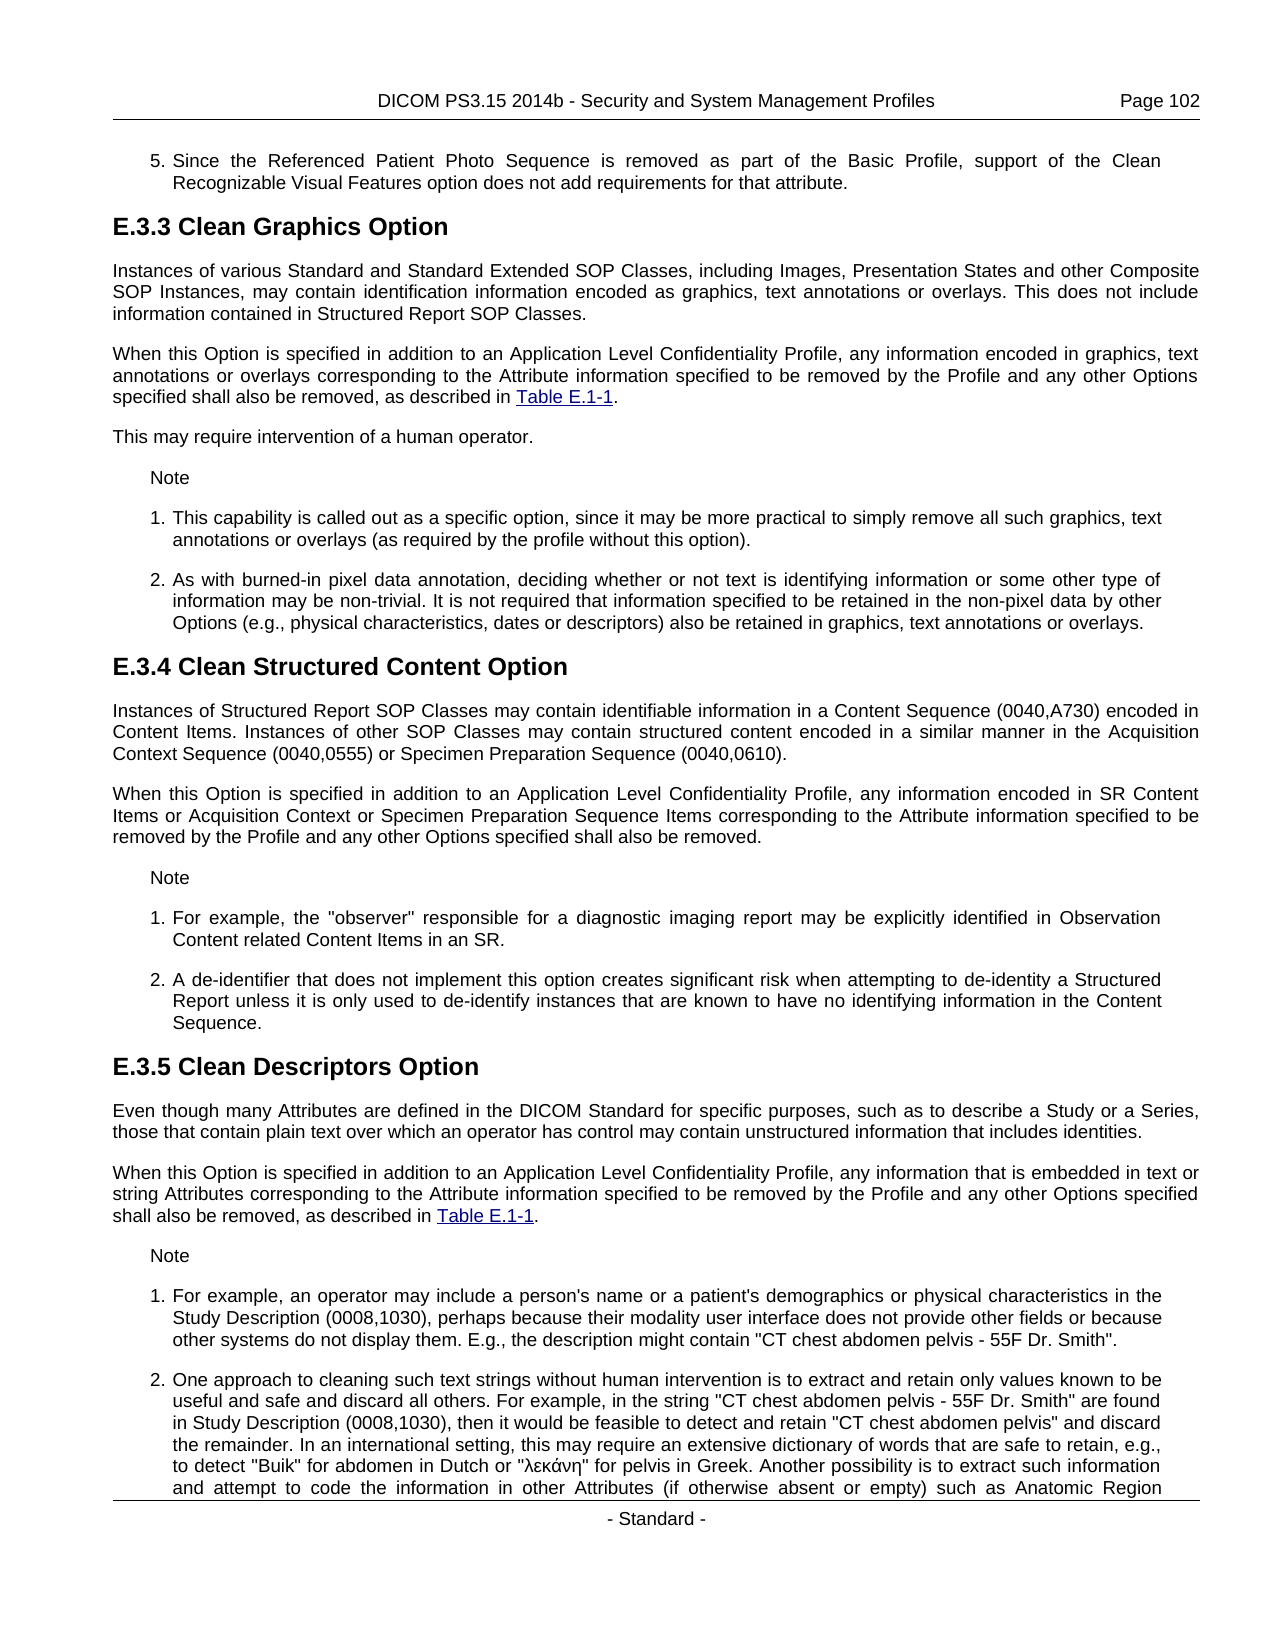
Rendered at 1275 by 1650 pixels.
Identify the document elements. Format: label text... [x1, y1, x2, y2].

list One approach to cleaning such text strings without human intervention is to extract and retain only values known to be useful and safe and discard all others. For example, in the string "CT chest abdomen pelvis - 55F Dr. Smith" are found in Study Description (0008,1030), then it would be feasible to detect and retain "CT chest abdomen pelvis" and discard the remainder. In an international setting, this may require an extensive dictionary of words that are safe to retain, e.g., to detect "Buik" for abdomen in Dutch or "λεκάνη" for pelvis in Greek. Another possibility is to extract such information and attempt to code the information in other Attributes (if otherwise absent or empty) such as Anatomic Region [150, 1369, 1162, 1498]
text Note [150, 1245, 1162, 1267]
text E.3.4 Clean Structured Content Option [112, 652, 1200, 681]
text E.3.5 Clean Descriptors Option [112, 1052, 1200, 1081]
list For example, an operator may include a person's name or a patient's demographics or physical characteristics in the Study Description (0008,1030), perhaps because their modality user interface does not provide other fields or because other systems do not display them. E.g., the description might contain "CT chest abdomen pelvis - 55F Dr. Smith". [150, 1285, 1162, 1350]
text Even though many Attributes are defined in the DICOM Standard for specific purposes, such as to describe a Study or a Series, those that contain plain text over which an operator has control may contain unstructured information that includes identities. [112, 1100, 1200, 1143]
list A de-identifier that does not implement this option creates significant risk when attempting to de-identity a Structured Report unless it is only used to de-identify instances that are known to have no identifying information in the Content Sequence. [150, 969, 1162, 1033]
text Note [150, 867, 1162, 888]
text When this Option is specified in addition to an Application Level Confidentiality Profile, any information that is embedded in text or string Attributes corresponding to the Attribute information specified to be removed by the Profile and any other Options specified shall also be removed, as described in Table E.1-1. [112, 1162, 1200, 1226]
text Note [150, 467, 1162, 488]
list This capability is called out as a specific option, since it may be more practical to simply remove all such graphics, text annotations or overlays (as required by the profile without this option). [150, 507, 1162, 550]
text This may require intervention of a human operator. [112, 426, 1200, 448]
list Since the Referenced Patient Photo Sequence is removed as part of the Basic Profile, support of the Clean Recognizable Visual Features option does not add requirements for that attribute. [150, 150, 1162, 193]
text Instances of various Standard and Standard Extended SOP Classes, including Images, Presentation States and other Composite SOP Instances, may contain identification information encoded as graphics, text annotations or overlays. This does not include information contained in Structured Report SOP Classes. [112, 259, 1200, 324]
text E.3.3 Clean Graphics Option [112, 212, 1200, 241]
text When this Option is specified in addition to an Application Level Confidentiality Profile, any information encoded in SR Content Items or Acquisition Context or Specimen Preparation Sequence Items corresponding to the Attribute information specified to be removed by the Profile and any other Options specified shall also be removed. [112, 783, 1200, 848]
text Instances of Structured Report SOP Classes may contain identifiable information in a Content Sequence (0040,A730) encoded in Content Items. Instances of other SOP Classes may contain structured content encoded in a similar manner in the Acquisition Context Sequence (0040,0555) or Specimen Preparation Sequence (0040,0610). [112, 700, 1200, 764]
list As with burned-in pixel data annotation, deciding whether or not text is identifying information or some other type of information may be non-trivial. It is not required that information specified to be retained in the non-pixel data by other Options (e.g., physical characteristics, dates or descriptors) also be retained in graphics, text annotations or overlays. [150, 569, 1162, 633]
text When this Option is specified in addition to an Application Level Confidentiality Profile, any information encoded in graphics, text annotations or overlays corresponding to the Attribute information specified to be removed by the Profile and any other Options specified shall also be removed, as described in Table E.1-1. [112, 343, 1200, 407]
list For example, the "observer" responsible for a diagnostic imaging report may be explicitly identified in Observation Content related Content Items in an SR. [150, 907, 1162, 950]
